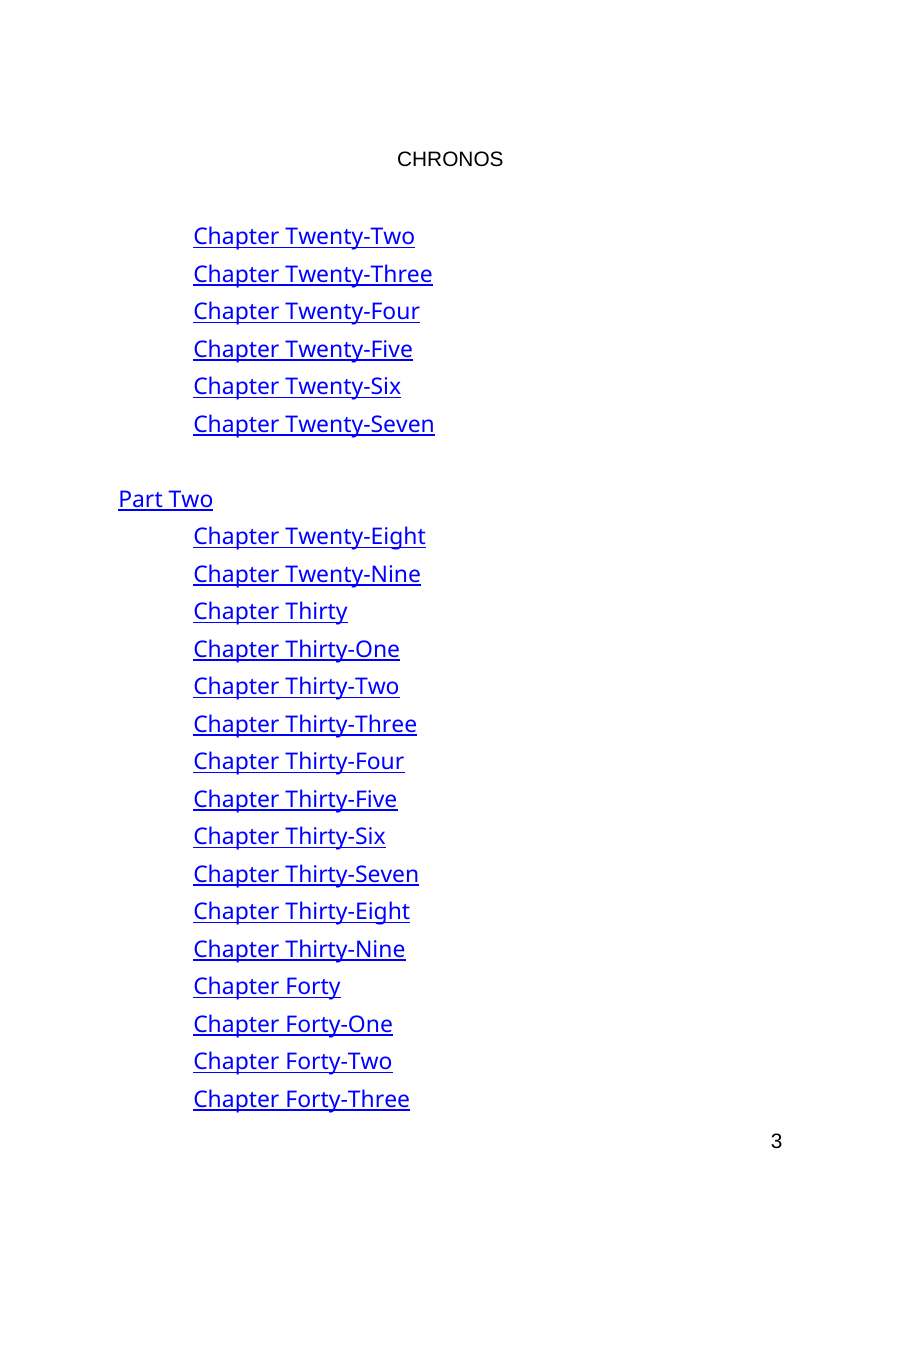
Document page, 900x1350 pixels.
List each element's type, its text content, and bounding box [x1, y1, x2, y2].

text Chapter Forty-One [118, 1008, 782, 1039]
text Chapter Twenty-Nine [118, 558, 782, 589]
text Chapter Forty-Three [118, 1083, 782, 1114]
text Chapter Twenty-Five [118, 333, 782, 364]
text Chapter Thirty-Eight [118, 895, 782, 926]
text Chapter Thirty [118, 595, 782, 626]
text Chapter Forty [118, 970, 782, 1001]
text Chapter Twenty-Four [118, 295, 782, 326]
text Chapter Twenty-Two [118, 220, 782, 251]
text Chapter Forty-Two [118, 1045, 782, 1076]
text Chapter Thirty-Six [118, 820, 782, 851]
text Chapter Thirty-Two [118, 670, 782, 701]
text Chapter Twenty-Three [118, 258, 782, 289]
text Part Two [118, 483, 782, 514]
text Chapter Thirty-Four [118, 745, 782, 776]
text Chapter Thirty-Nine [118, 933, 782, 964]
text Chapter Thirty-Five [118, 783, 782, 814]
text Chapter Thirty-Three [118, 708, 782, 739]
text Chapter Twenty-Seven [118, 408, 782, 439]
text Chapter Thirty-Seven [118, 858, 782, 889]
text Chapter Twenty-Eight [118, 520, 782, 551]
text Chapter Thirty-One [118, 633, 782, 664]
text Chapter Twenty-Six [118, 370, 782, 401]
